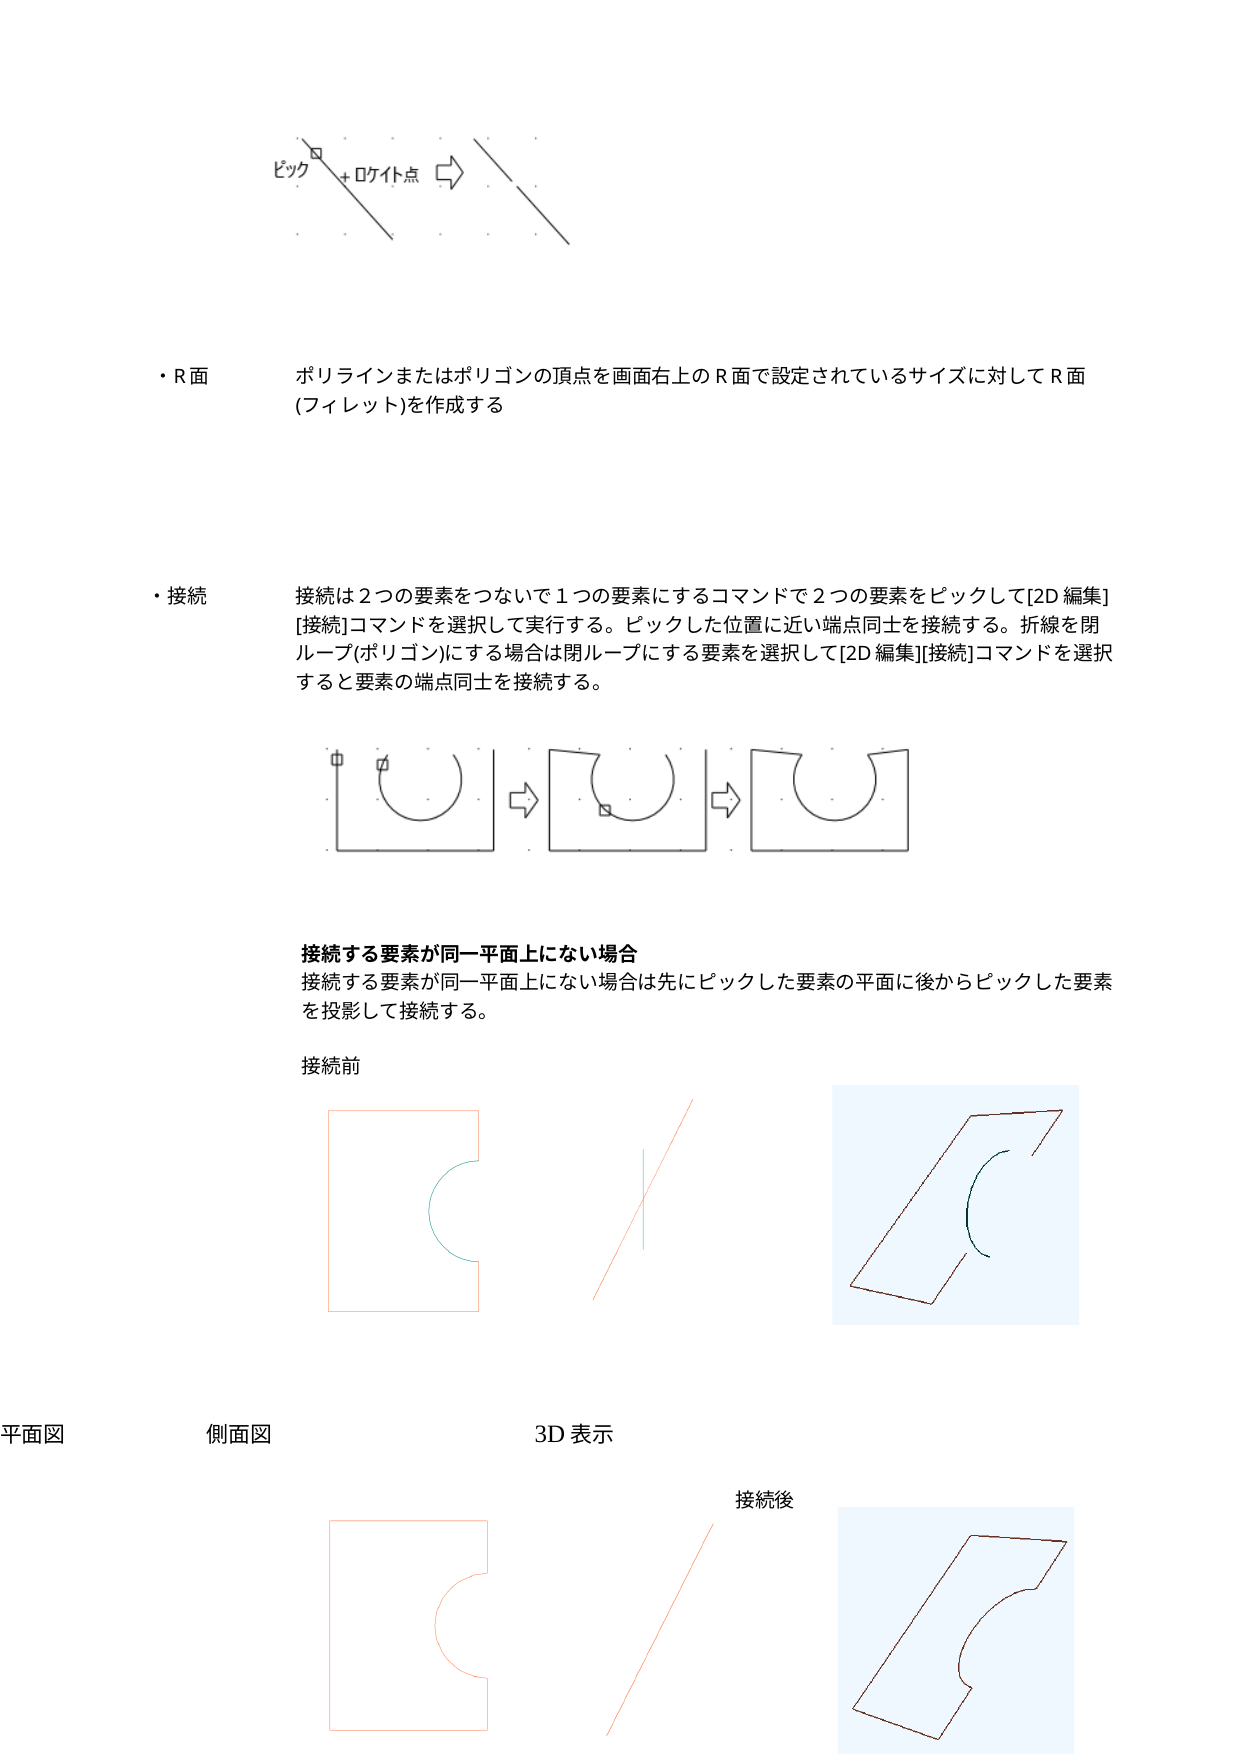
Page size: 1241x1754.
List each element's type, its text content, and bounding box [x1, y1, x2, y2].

text 接続前 [301, 1051, 1122, 1079]
picture [837, 1507, 1075, 1754]
picture [305, 1093, 501, 1331]
picture [306, 1499, 510, 1754]
text ・接続 接続は２つの要素をつないで１つの要素にするコマンドで２つの要素をピックして[2D編集][接続]コマンドを選択して実行する。ピックした位置に近い端点同士を接続する。折線を閉ループ(ポリゴン)にする場合は閉ループにする要素を選択して[2D編集][接続]コマンドを選択すると要素の端点同士を接続する。 [148, 580, 1122, 695]
picture [569, 1508, 736, 1754]
picture [319, 722, 922, 860]
picture [548, 1086, 730, 1318]
text 接続後 [307, 1484, 1122, 1513]
picture [264, 121, 583, 258]
picture [832, 1085, 1080, 1325]
text 接続する要素が同一平面上にない場合 [301, 938, 1122, 967]
text ・R面 ポリラインまたはポリゴンの頂点を画面右上のR面で設定されているサイズに対してR面(フィレット)を作成する [153, 361, 1122, 418]
text 接続する要素が同一平面上にない場合は先にピックした要素の平面に後からピックした要素を投影して接続する。 [301, 967, 1122, 1024]
